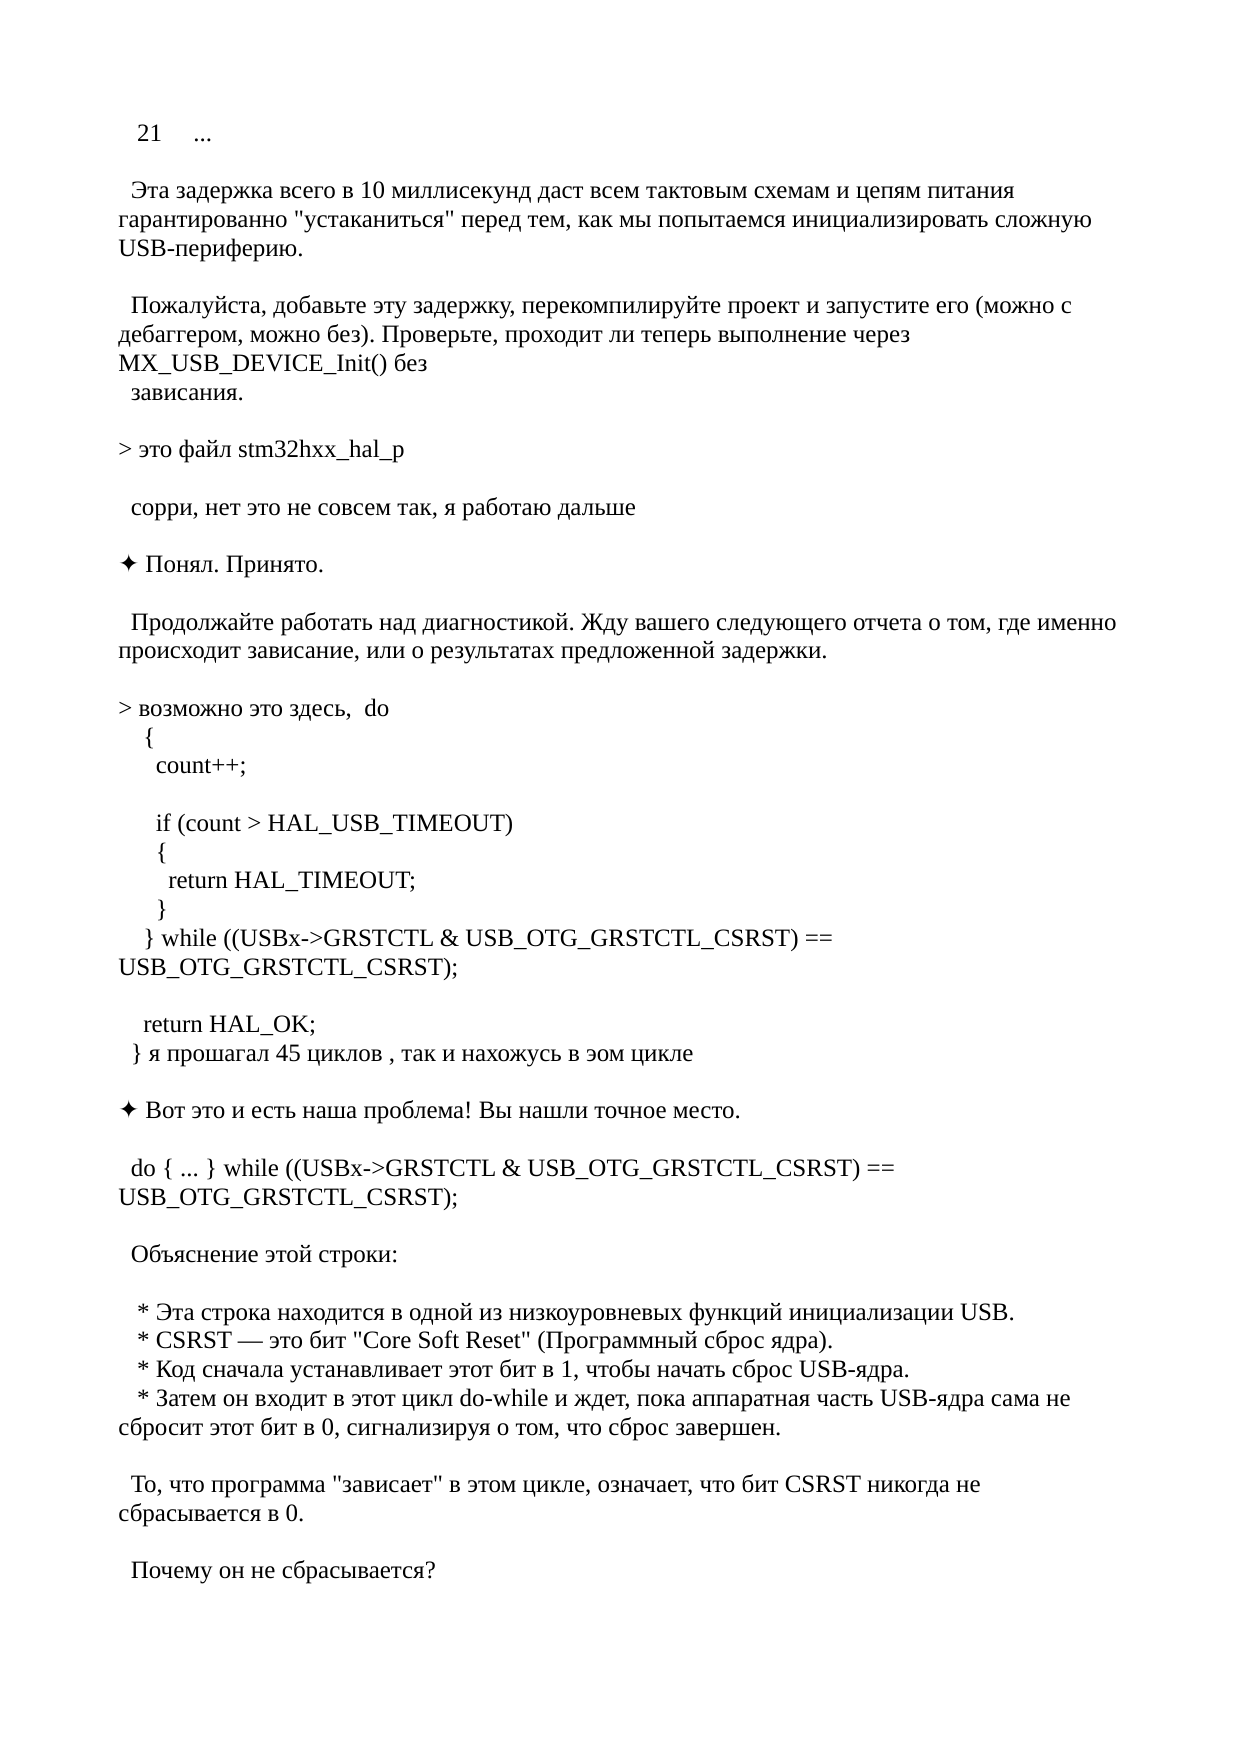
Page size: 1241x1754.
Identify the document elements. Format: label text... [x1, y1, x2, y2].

text Эта задержка всего в 10 миллисекунд даст всем тактовым схемам и цепям питания гарантированно "устаканиться" перед тем, как мы попытаемся инициализировать сложную USB-периферию. [118, 176, 1122, 262]
text зависания. [118, 377, 1122, 406]
text } [118, 894, 1122, 923]
text Пожалуйста, добавьте эту задержку, перекомпилируйте проект и запустите его (можно с дебаггером, можно без). Проверьте, проходит ли теперь выполнение через MX_USB_DEVICE_Init() без [118, 291, 1122, 377]
text * CSRST — это бит "Core Soft Reset" (Программный сброс ядра). [118, 1326, 1122, 1354]
text if (count > HAL_USB_TIMEOUT) [118, 808, 1122, 837]
text return HAL_OK; [118, 1009, 1122, 1038]
text Объяснение этой строки: [118, 1239, 1122, 1268]
text Продолжайте работать над диагностикой. Жду вашего следующего отчета о том, где именно происходит зависание, или о результатах предложенной задержки. [118, 607, 1122, 664]
text Почему он не сбрасывается? [118, 1556, 1122, 1584]
text сорри, нет это не совсем так, я работаю дальше [118, 492, 1122, 521]
text * Код сначала устанавливает этот бит в 1, чтобы начать сброс USB-ядра. [118, 1354, 1122, 1383]
text { [118, 837, 1122, 866]
text > это файл stm32hxx_hal_p [118, 434, 1122, 463]
text 21 ... [118, 118, 1122, 147]
text ✦ Вот это и есть наша проблема! Вы нашли точное место. [118, 1096, 1122, 1124]
text * Эта строка находится в одной из низкоуровневых функций инициализации USB. [118, 1297, 1122, 1326]
text do { ... } while ((USBx->GRSTCTL & USB_OTG_GRSTCTL_CSRST) == USB_OTG_GRSTCTL_CSRST); [118, 1153, 1122, 1211]
text ✦ Понял. Принято. [118, 549, 1122, 578]
text } я прошагал 45 циклов , так и нахожусь в эом цикле [118, 1038, 1122, 1067]
text return HAL_TIMEOUT; [118, 866, 1122, 894]
text * Затем он входит в этот цикл do-while и ждет, пока аппаратная часть USB-ядра сама не сбросит этот бит в 0, сигнализируя о том, что сброс завершен. [118, 1383, 1122, 1441]
text > возможно это здесь, do [118, 693, 1122, 722]
text То, что программа "зависает" в этом цикле, означает, что бит CSRST никогда не сбрасывается в 0. [118, 1469, 1122, 1527]
text { [118, 722, 1122, 751]
text } while ((USBx->GRSTCTL & USB_OTG_GRSTCTL_CSRST) == USB_OTG_GRSTCTL_CSRST); [118, 923, 1122, 981]
text count++; [118, 751, 1122, 779]
